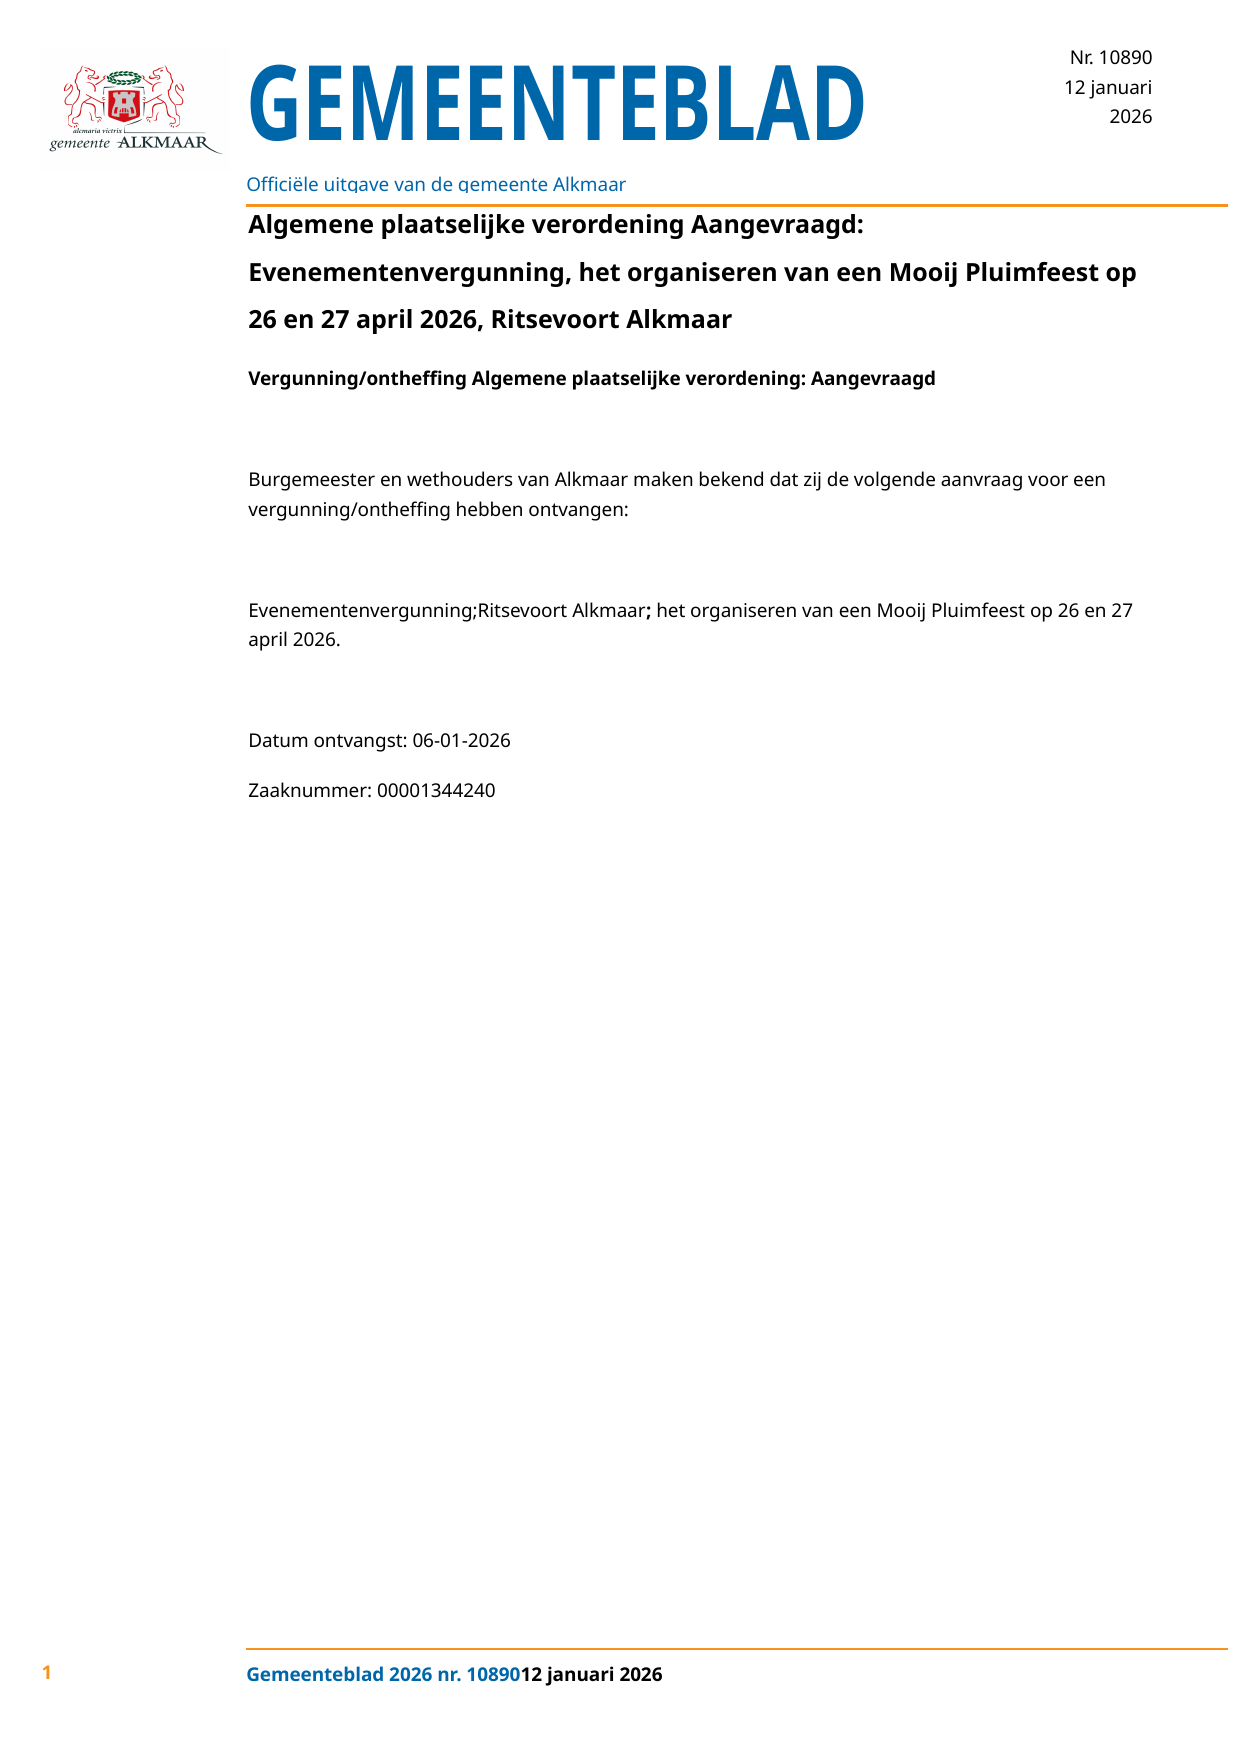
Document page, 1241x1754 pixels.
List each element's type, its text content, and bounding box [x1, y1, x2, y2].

text Evenementenvergunning;Ritsevoort Alkmaar; het organiseren van een Mooij Pluimfeest op 26 en 27 april 2026. [248, 597, 1152, 652]
text Burgemeester en wethouders van Alkmaar maken bekend dat zij de volgende aanvraag voor een vergunning/ontheffing hebben ontvangen: [248, 466, 1152, 522]
picture [41, 47, 231, 172]
text Algemene plaatselijke verordening Aangevraagd: Evenementenvergunning, het organiseren van een Mooij Pluimfeest op 26 en 27 april 2026, Ritsevoort Alkmaar [248, 207, 1152, 336]
text Zaaknummer: 00001344240 [248, 778, 1152, 803]
text Datum ontvangst: 06-01-2026 [248, 727, 1152, 753]
text Vergunning/ontheffing Algemene plaatselijke verordening: Aangevraagd [248, 366, 1152, 391]
